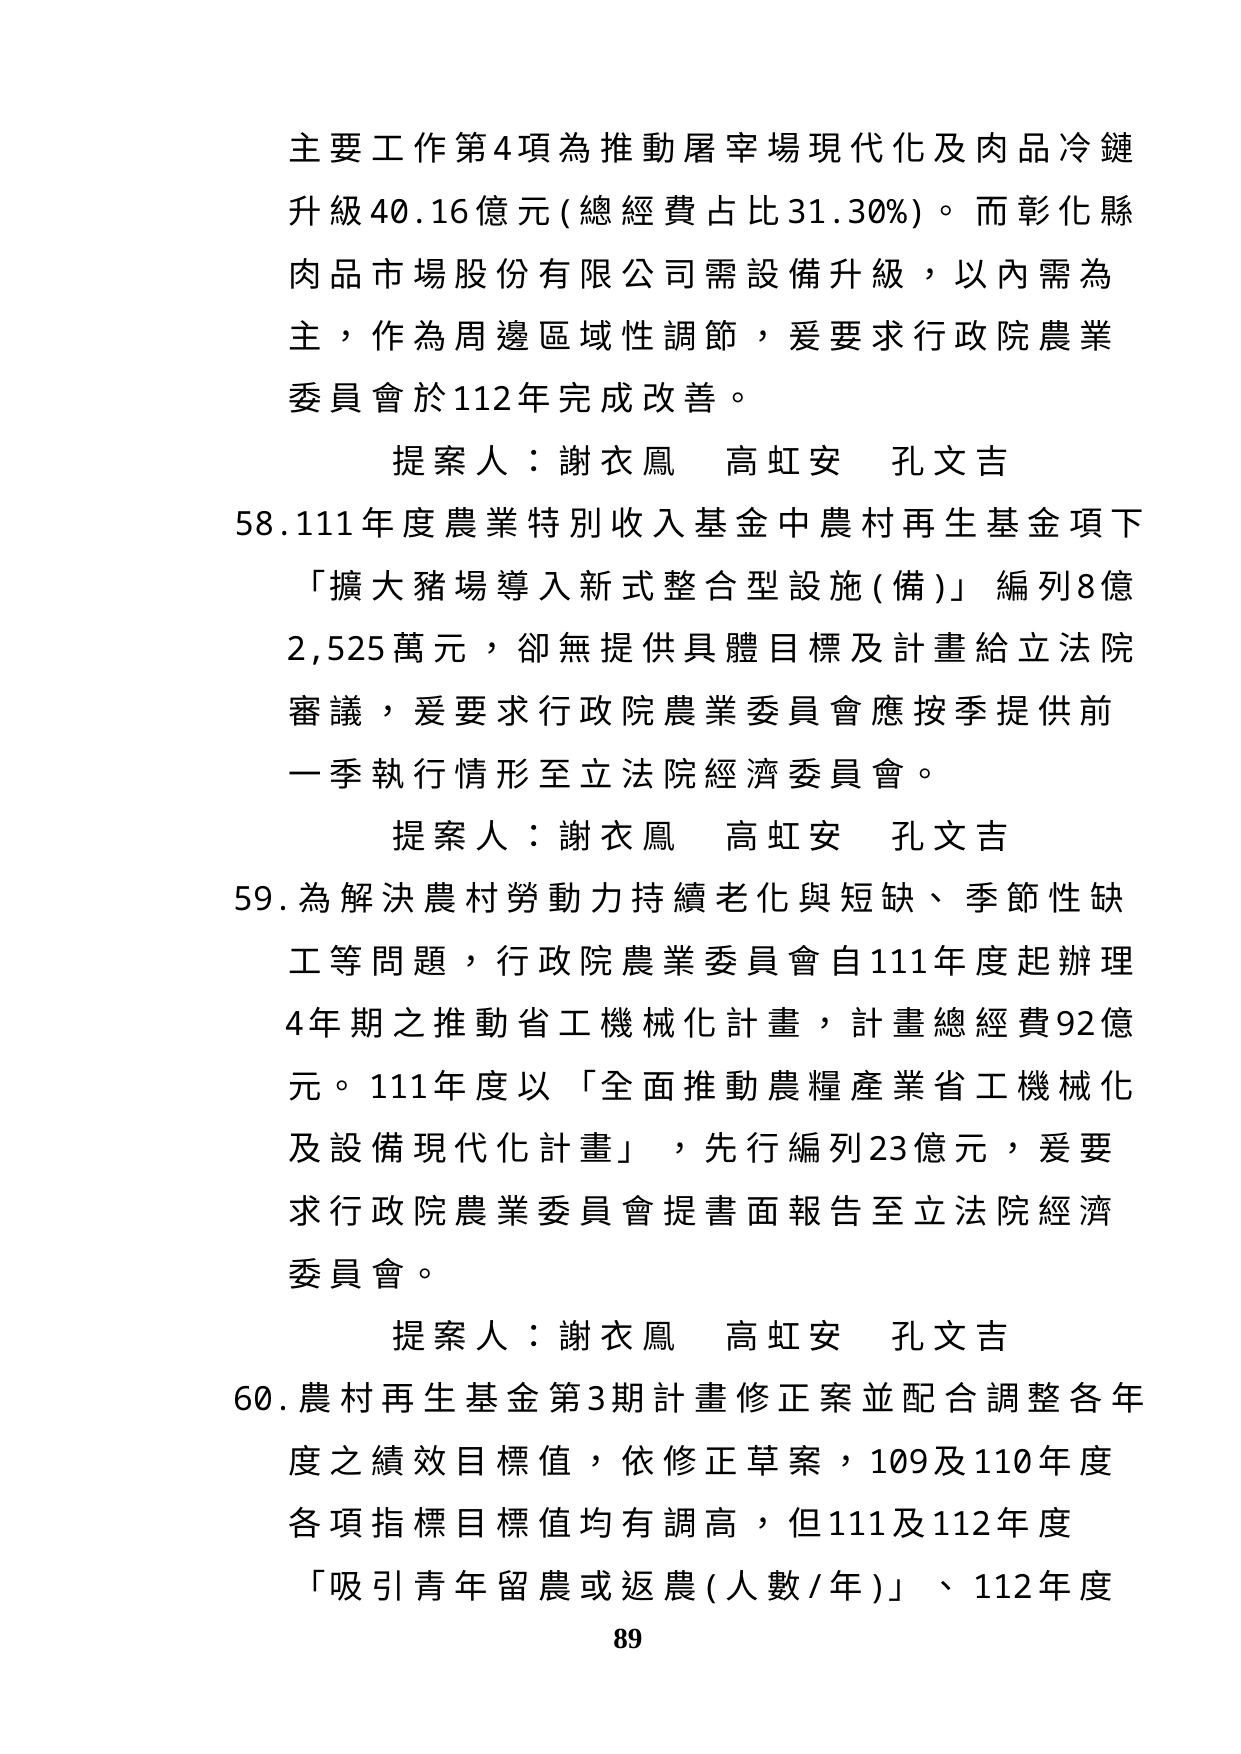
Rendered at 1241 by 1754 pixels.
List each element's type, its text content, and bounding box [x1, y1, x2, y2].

text 提案人：謝衣鳯 高虹安 孔文吉 [384, 417, 1044, 480]
text 提案人：謝衣鳯 高虹安 孔文吉 [384, 792, 1044, 855]
text 59.為解決農村勞動力持續老化與短缺、季節性缺工等問題，行政院農業委員會自111年度起辦理4年期之推動省工機械化計畫，計畫總經費92億元。111年度以「全面推動農糧產業省工機械化及設備現代化計畫」，先行編列23億元，爰要求行政院農業委員會提書面報告至立法院經濟委員會。 [224, 855, 1148, 1292]
text 主要工作第4項為推動屠宰場現代化及肉品冷鏈升級40.16億元(總經費占比31.30%)。而彰化縣肉品市場股份有限公司需設備升級，以內需為主，作為周邊區域性調節，爰要求行政院農業委員會於112年完成改善。 [224, 105, 1148, 417]
text 58.111年度農業特別收入基金中農村再生基金項下「擴大豬場導入新式整合型設施(備)」編列8億2,525萬元，卻無提供具體目標及計畫給立法院審議，爰要求行政院農業委員會應按季提供前一季執行情形至立法院經濟委員會。 [224, 480, 1148, 792]
text 60.農村再生基金第3期計畫修正案並配合調整各年度之績效目標值，依修正草案，109及110年度各項指標目標值均有調高，但111及112年度「吸引青年留農或返農(人數/年)」、112年度 [224, 1355, 1148, 1605]
text 提案人：謝衣鳯 高虹安 孔文吉 [384, 1292, 1044, 1355]
